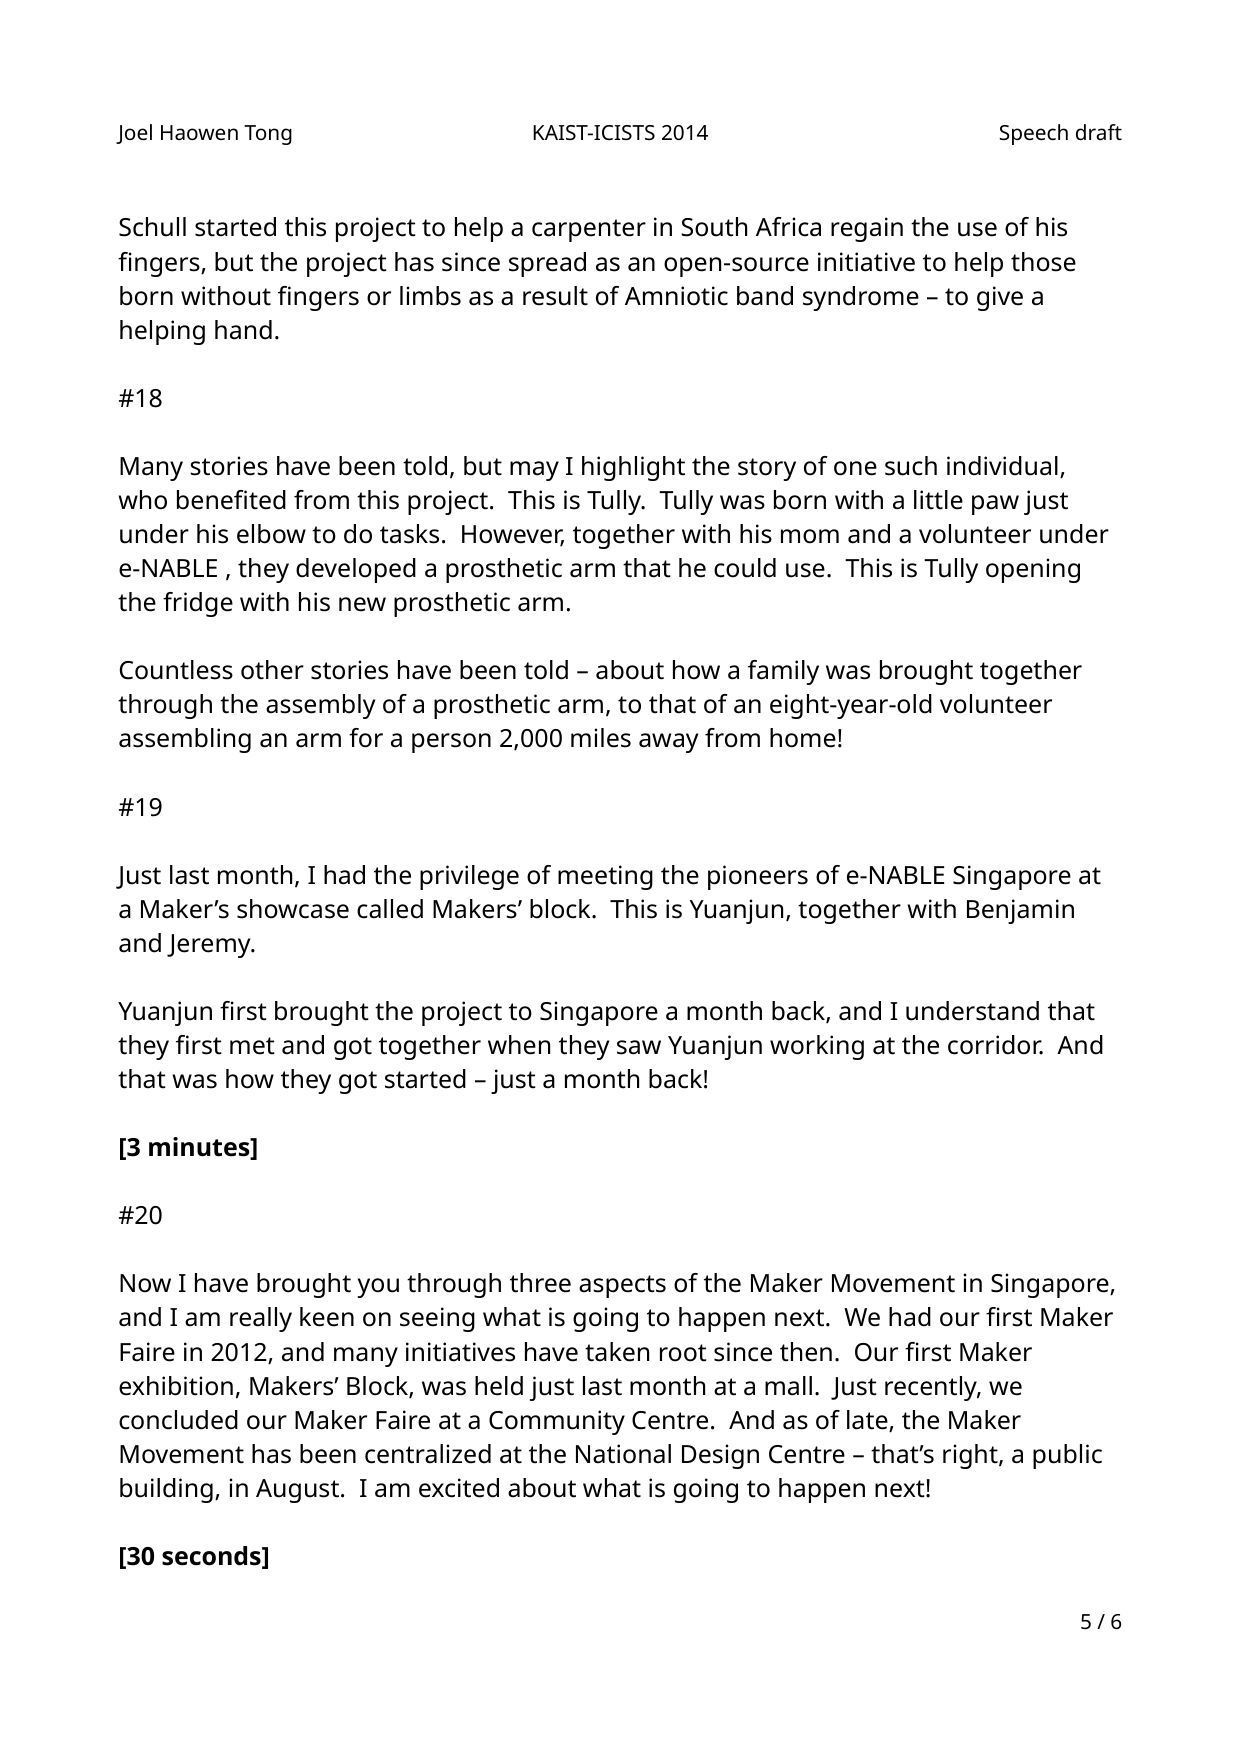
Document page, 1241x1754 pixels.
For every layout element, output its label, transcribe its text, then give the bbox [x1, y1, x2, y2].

text #19 [118, 789, 1122, 823]
text Countless other stories have been told – about how a family was brought together through the assembly of a prosthetic arm, to that of an eight-year-old volunteer assembling an arm for a person 2,000 miles away from home! [118, 653, 1122, 755]
text #18 [118, 380, 1122, 414]
text Schull started this project to help a carpenter in South Africa regain the use of his fingers, but the project has since spread as an open-source initiative to help those born without fingers or limbs as a result of Amniotic band syndrome – to give a helping hand. [118, 210, 1122, 346]
text Now I have brought you through three aspects of the Maker Movement in Singapore, and I am really keen on seeing what is going to happen next. We had our first Maker Faire in 2012, and many initiatives have taken root since then. Our first Maker exhibition, Makers’ Block, was held just last month at a mall. Just recently, we concluded our Maker Faire at a Community Centre. And as of late, the Maker Movement has been centralized at the National Design Centre – that’s right, a public building, in August. I am excited about what is going to happen next! [118, 1266, 1122, 1504]
text Yuanjun first brought the project to Singapore a month back, and I understand that they first met and got together when they saw Yuanjun working at the corridor. And that was how they got started – just a month back! [118, 993, 1122, 1096]
text Many stories have been told, but may I highlight the story of one such individual, who benefited from this project. This is Tully. Tully was born with a little paw just under his elbow to do tasks. However, together with his mom and a volunteer under e-NABLE , they developed a prosthetic arm that he could use. This is Tully opening the fridge with his new prosthetic arm. [118, 448, 1122, 619]
text #20 [118, 1198, 1122, 1232]
text [30 seconds] [118, 1538, 1122, 1573]
text [3 minutes] [118, 1130, 1122, 1164]
text Just last month, I had the privilege of meeting the pioneers of e-NABLE Singapore at a Maker’s showcase called Makers’ block. This is Yuanjun, together with Benjamin and Jeremy. [118, 857, 1122, 959]
